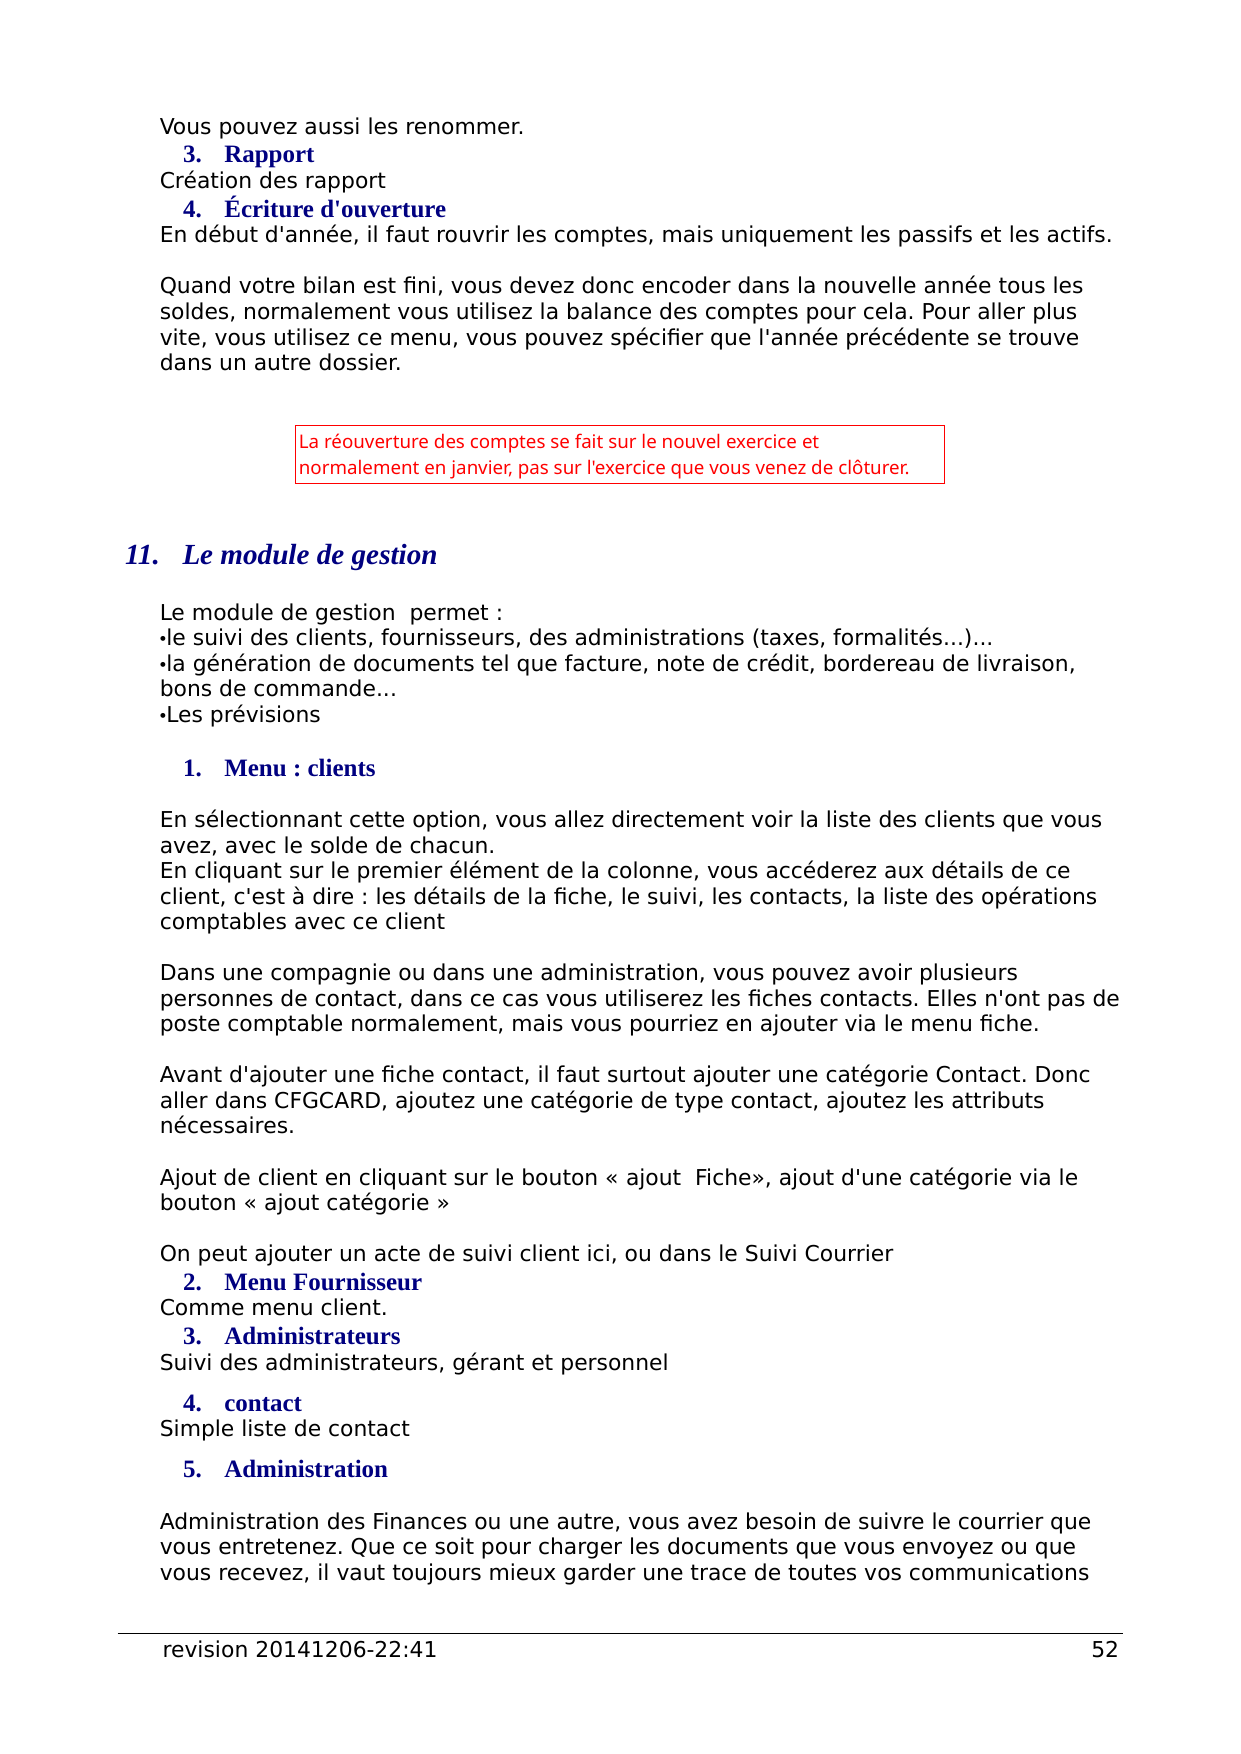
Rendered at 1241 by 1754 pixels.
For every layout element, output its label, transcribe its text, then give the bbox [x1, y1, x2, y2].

text Ajout de client en cliquant sur le bouton « ajout Fiche», ajout d'une catégorie via le bouton « ajout catégorie » [159, 1165, 1123, 1216]
subtitle contact [177, 1388, 1123, 1417]
text Simple liste de contact [159, 1417, 1123, 1442]
text On peut ajouter un acte de suivi client ici, ou dans le Suivi Courrier [159, 1241, 1123, 1267]
subtitle Menu : clients [177, 753, 1123, 782]
subtitle Le module de gestion [117, 537, 1123, 571]
text En cliquant sur le premier élément de la colonne, vous accéderez aux détails de ce client, c'est à dire : les détails de la fiche, le suivi, les contacts, la liste des opérations comptables avec ce client [159, 858, 1123, 935]
text Dans une compagnie ou dans une administration, vous pouvez avoir plusieurs personnes de contact, dans ce cas vous utiliserez les fiches contacts. Elles n'ont pas de poste comptable normalement, mais vous pourriez en ajouter via le menu fiche. [159, 961, 1123, 1037]
text En début d'année, il faut rouvrir les comptes, mais uniquement les passifs et les actifs. [159, 223, 1123, 248]
text En sélectionnant cette option, vous allez directement voir la liste des clients que vous avez, avec le solde de chacun. [159, 807, 1123, 858]
list le suivi des clients, fournisseurs, des administrations (taxes, formalités...)... [159, 626, 1123, 651]
text Comme menu client. [159, 1296, 1123, 1321]
text Avant d'ajouter une fiche contact, il faut surtout ajouter une catégorie Contact. Donc aller dans CFGCARD, ajoutez une catégorie de type contact, ajoutez les attributs nécessaires. [159, 1063, 1123, 1139]
text Suivi des administrateurs, gérant et personnel [159, 1350, 1123, 1375]
subtitle Administration [177, 1454, 1123, 1483]
text La réouverture des comptes se fait sur le nouvel exercice et normalement en janvier, pas sur l'exercice que vous venez de clôturer. [296, 426, 944, 483]
text Administration des Finances ou une autre, vous avez besoin de suivre le courrier que vous entretenez. Que ce soit pour charger les documents que vous envoyez ou que vous recevez, il vaut toujours mieux garder une trace de toutes vos communications [159, 1509, 1123, 1585]
text Création des rapport [159, 168, 1123, 194]
subtitle Écriture d'ouverture [177, 194, 1123, 223]
text Quand votre bilan est fini, vous devez donc encoder dans la nouvelle année tous les soldes, normalement vous utilisez la balance des comptes pour cela. Pour aller plus vite, vous utilisez ce menu, vous pouvez spécifier que l'année précédente se trouve dans un autre dossier. [159, 274, 1123, 376]
subtitle Rapport [177, 139, 1123, 168]
list Les prévisions [159, 702, 1123, 728]
text Vous pouvez aussi les renommer. [159, 114, 1123, 139]
subtitle Administrateurs [177, 1321, 1123, 1350]
subtitle Menu Fournisseur [177, 1267, 1123, 1296]
list la génération de documents tel que facture, note de crédit, bordereau de livraison, bons de commande... [159, 651, 1123, 702]
text Le module de gestion permet : [159, 600, 1123, 626]
